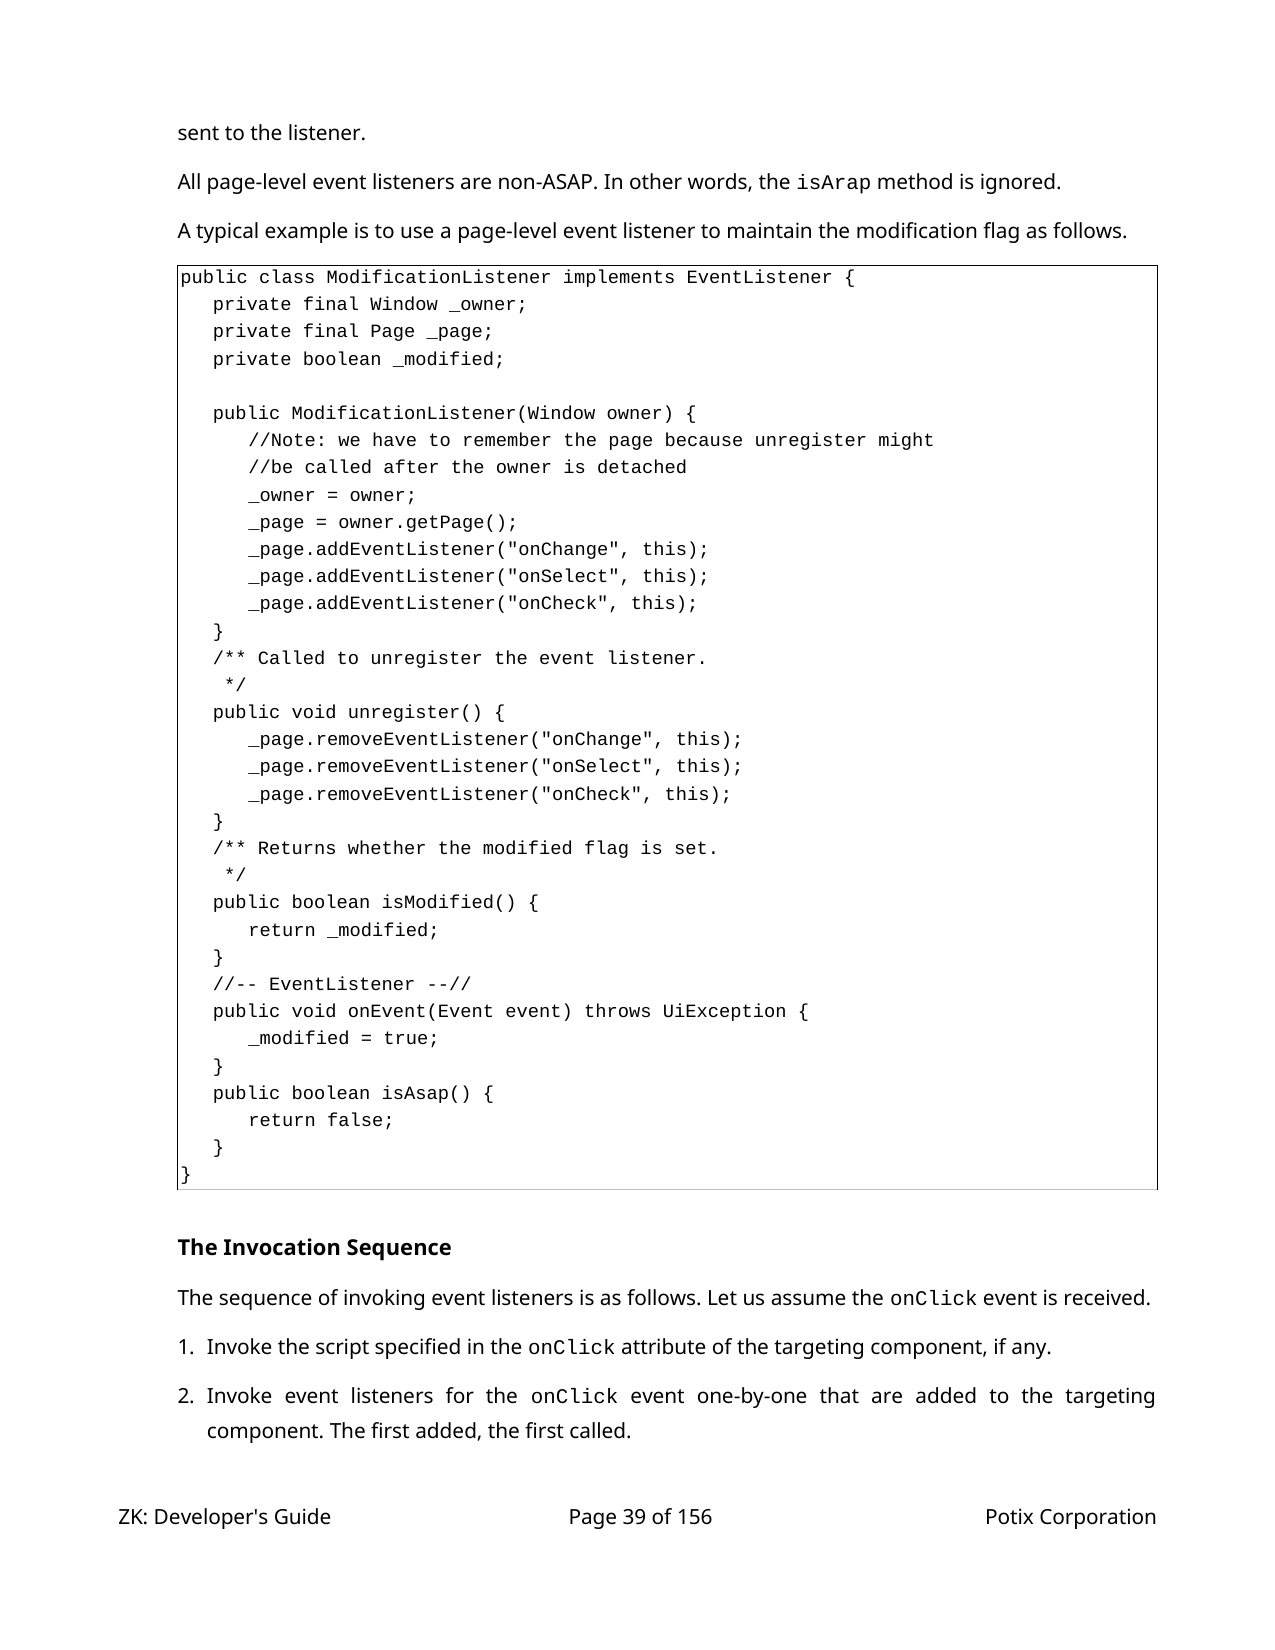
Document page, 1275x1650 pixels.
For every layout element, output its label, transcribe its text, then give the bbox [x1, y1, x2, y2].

text _page.addEventListener("onSelect", this); [178, 564, 1157, 588]
text return _modified; [178, 917, 1157, 942]
text public void onEvent(Event event) throws UiException { [178, 999, 1157, 1023]
text public ModificationListener(Window owner) { [178, 401, 1157, 425]
text _page.addEventListener("onChange", this); [178, 537, 1157, 561]
text //-- EventListener --// [178, 972, 1157, 996]
text } [178, 1053, 1157, 1078]
text A typical example is to use a page-level event listener to maintain the modification flag as follows. [177, 216, 1157, 244]
text } [178, 809, 1157, 833]
text private boolean _modified; [178, 347, 1157, 371]
text //be called after the owner is detached [178, 455, 1157, 479]
text return false; [178, 1108, 1157, 1132]
text public boolean isAsap() { [178, 1081, 1157, 1105]
text } [178, 618, 1157, 643]
text sent to the listener. [177, 118, 1157, 146]
list Invoke the script specified in the onClick attribute of the targeting component, if any. [177, 1332, 1157, 1360]
text //Note: we have to remember the page because unregister might [178, 428, 1157, 452]
text _page.removeEventListener("onChange", this); [178, 727, 1157, 751]
text _modified = true; [178, 1026, 1157, 1051]
text _page = owner.getPage(); [178, 510, 1157, 534]
text } [178, 1135, 1157, 1159]
text */ [178, 863, 1157, 887]
text _page.addEventListener("onCheck", this); [178, 591, 1157, 616]
text } [178, 1162, 1157, 1189]
text public class ModificationListener implements EventListener { [178, 266, 1157, 289]
text _page.removeEventListener("onCheck", this); [178, 782, 1157, 806]
text } [178, 945, 1157, 969]
text _page.removeEventListener("onSelect", this); [178, 754, 1157, 779]
subtitle The Invocation Sequence [177, 1232, 1157, 1262]
text The sequence of invoking event listeners is as follows. Let us assume the onClick event is received. [177, 1283, 1157, 1311]
text */ [178, 673, 1157, 697]
text /** Returns whether the modified flag is set. [178, 836, 1157, 860]
text public void unregister() { [178, 700, 1157, 724]
text private final Page _page; [178, 319, 1157, 344]
text private final Window _owner; [178, 292, 1157, 316]
text _owner = owner; [178, 482, 1157, 507]
text /** Called to unregister the event listener. [178, 646, 1157, 670]
text All page-level event listeners are non-ASAP. In other words, the isArap method is ignored. [177, 167, 1157, 196]
list Invoke event listeners for the onClick event one-by-one that are added to the targeting component. The first added, the first called. [177, 1381, 1157, 1445]
text public boolean isModified() { [178, 890, 1157, 914]
